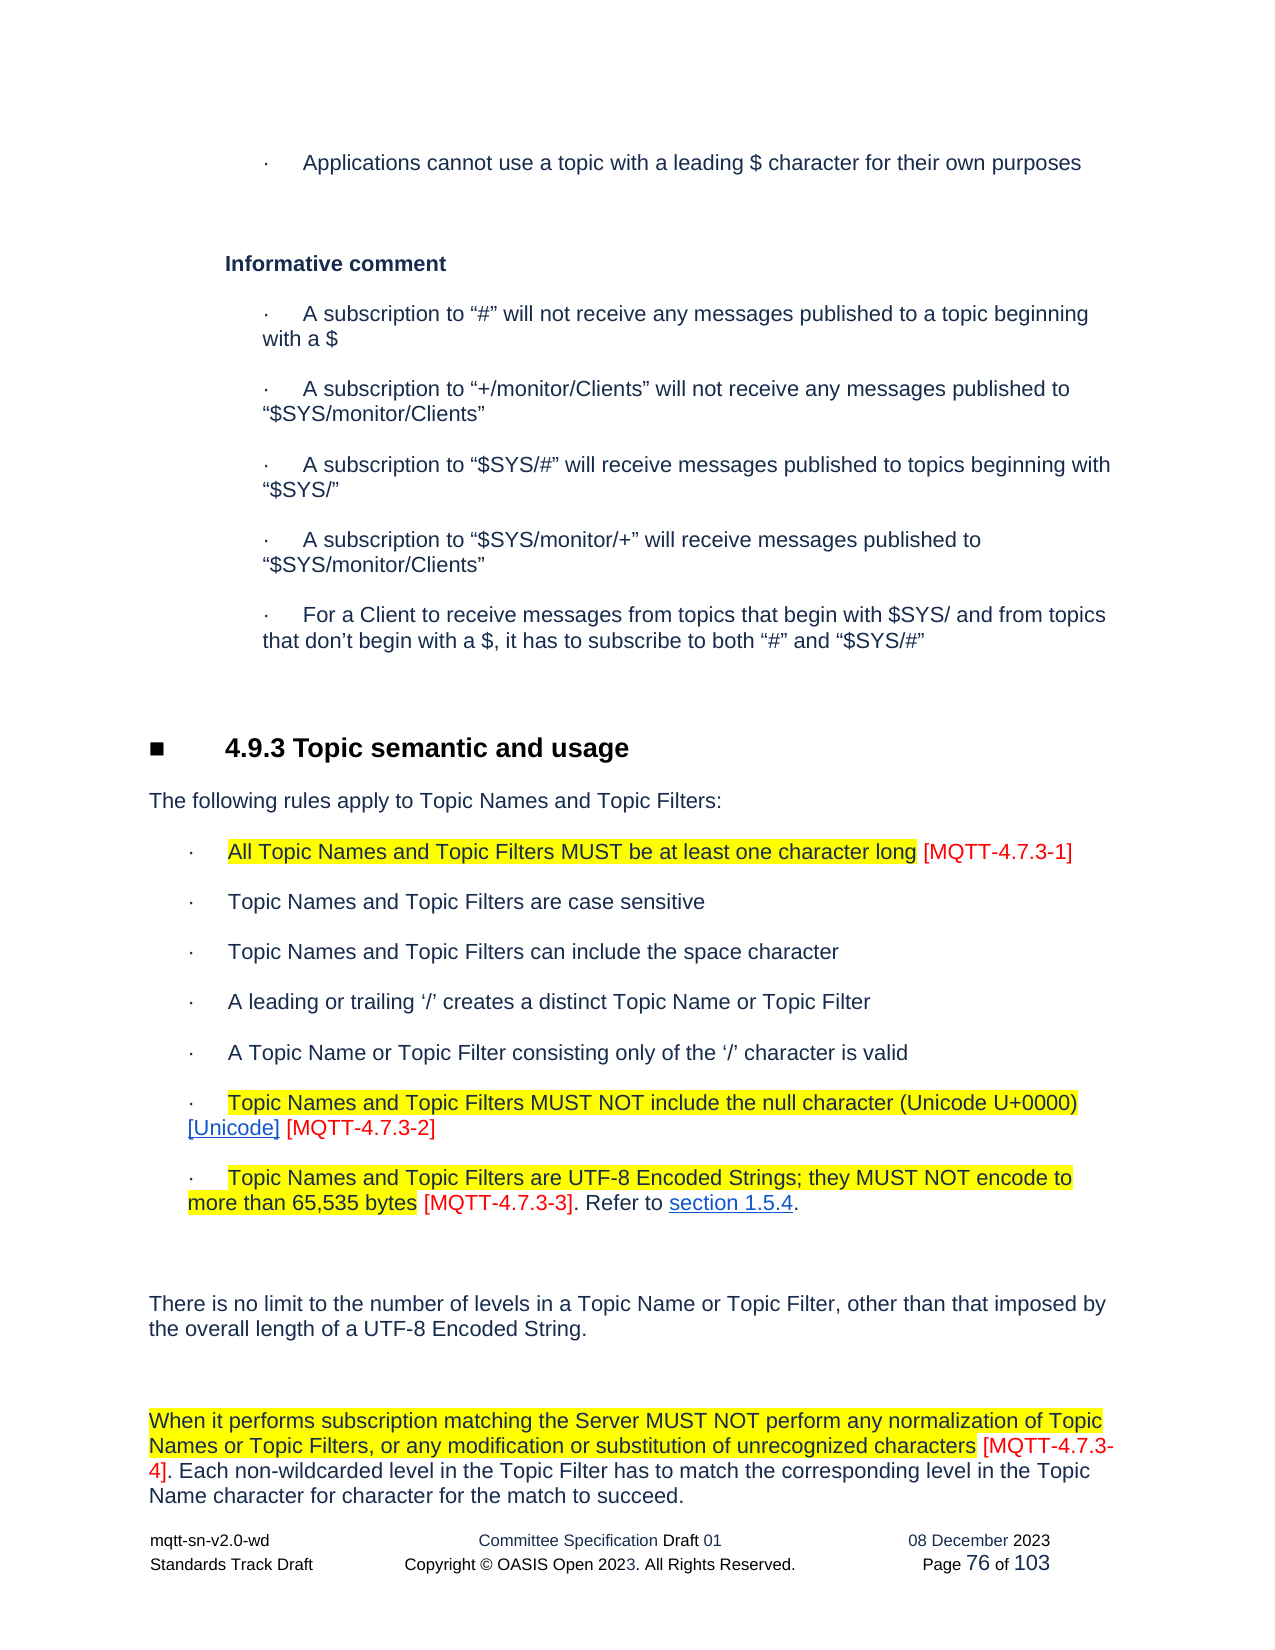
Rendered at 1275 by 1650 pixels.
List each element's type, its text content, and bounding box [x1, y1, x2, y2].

text · Topic Names and Topic Filters MUST NOT include the null character (Unicode U+0000) [Unicode] [MQTT-4.7.3-2] [187, 1089, 1124, 1140]
text · A subscription to “$SYS/monitor/+” will receive messages published to “$SYS/monitor/Clients” [262, 527, 1124, 577]
text · A subscription to “#” will not receive any messages published to a topic beginning with a $ [262, 301, 1124, 351]
text · A subscription to “+/monitor/Clients” will not receive any messages published to “$SYS/monitor/Clients” [262, 376, 1124, 426]
text · Topic Names and Topic Filters are UTF-8 Encoded Strings; they MUST NOT encode to more than 65,535 bytes [MQTT-4.7.3-3]. Refer to section 1.5.4. [187, 1165, 1124, 1215]
text The following rules apply to Topic Names and Topic Filters: [148, 788, 1124, 813]
text · Topic Names and Topic Filters are case sensitive [187, 889, 1124, 914]
text Informative comment [225, 250, 1124, 276]
text · Applications cannot use a topic with a leading $ character for their own purposes [262, 150, 1124, 175]
text · A Topic Name or Topic Filter consisting only of the ‘/’ character is valid [187, 1039, 1124, 1064]
text · For a Client to receive messages from topics that begin with $SYS/ and from topics that don’t begin with a $, it has to subscribe to both “#” and “$SYS/#” [262, 602, 1124, 653]
text When it performs subscription matching the Server MUST NOT perform any normalization of Topic Names or Topic Filters, or any modification or substitution of unrecognized characters [MQTT-4.7.3-4]. Each non-wildcarded level in the Topic Filter has to match the corresponding level in the Topic Name character for character for the match to succeed. [148, 1408, 1124, 1509]
text · Topic Names and Topic Filters can include the space character [187, 939, 1124, 964]
text · All Topic Names and Topic Filters MUST be at least one character long [MQTT-4.7.3-1] [187, 838, 1124, 864]
text There is no limit to the number of levels in a Topic Name or Topic Filter, other than that imposed by the overall length of a UTF-8 Encoded String. [148, 1291, 1124, 1341]
subtitle 4.9.3 Topic semantic and usage [148, 732, 1022, 763]
text · A leading or trailing ‘/’ creates a distinct Topic Name or Topic Filter [187, 989, 1124, 1014]
text · A subscription to “$SYS/#” will receive messages published to topics beginning with “$SYS/” [262, 451, 1124, 502]
